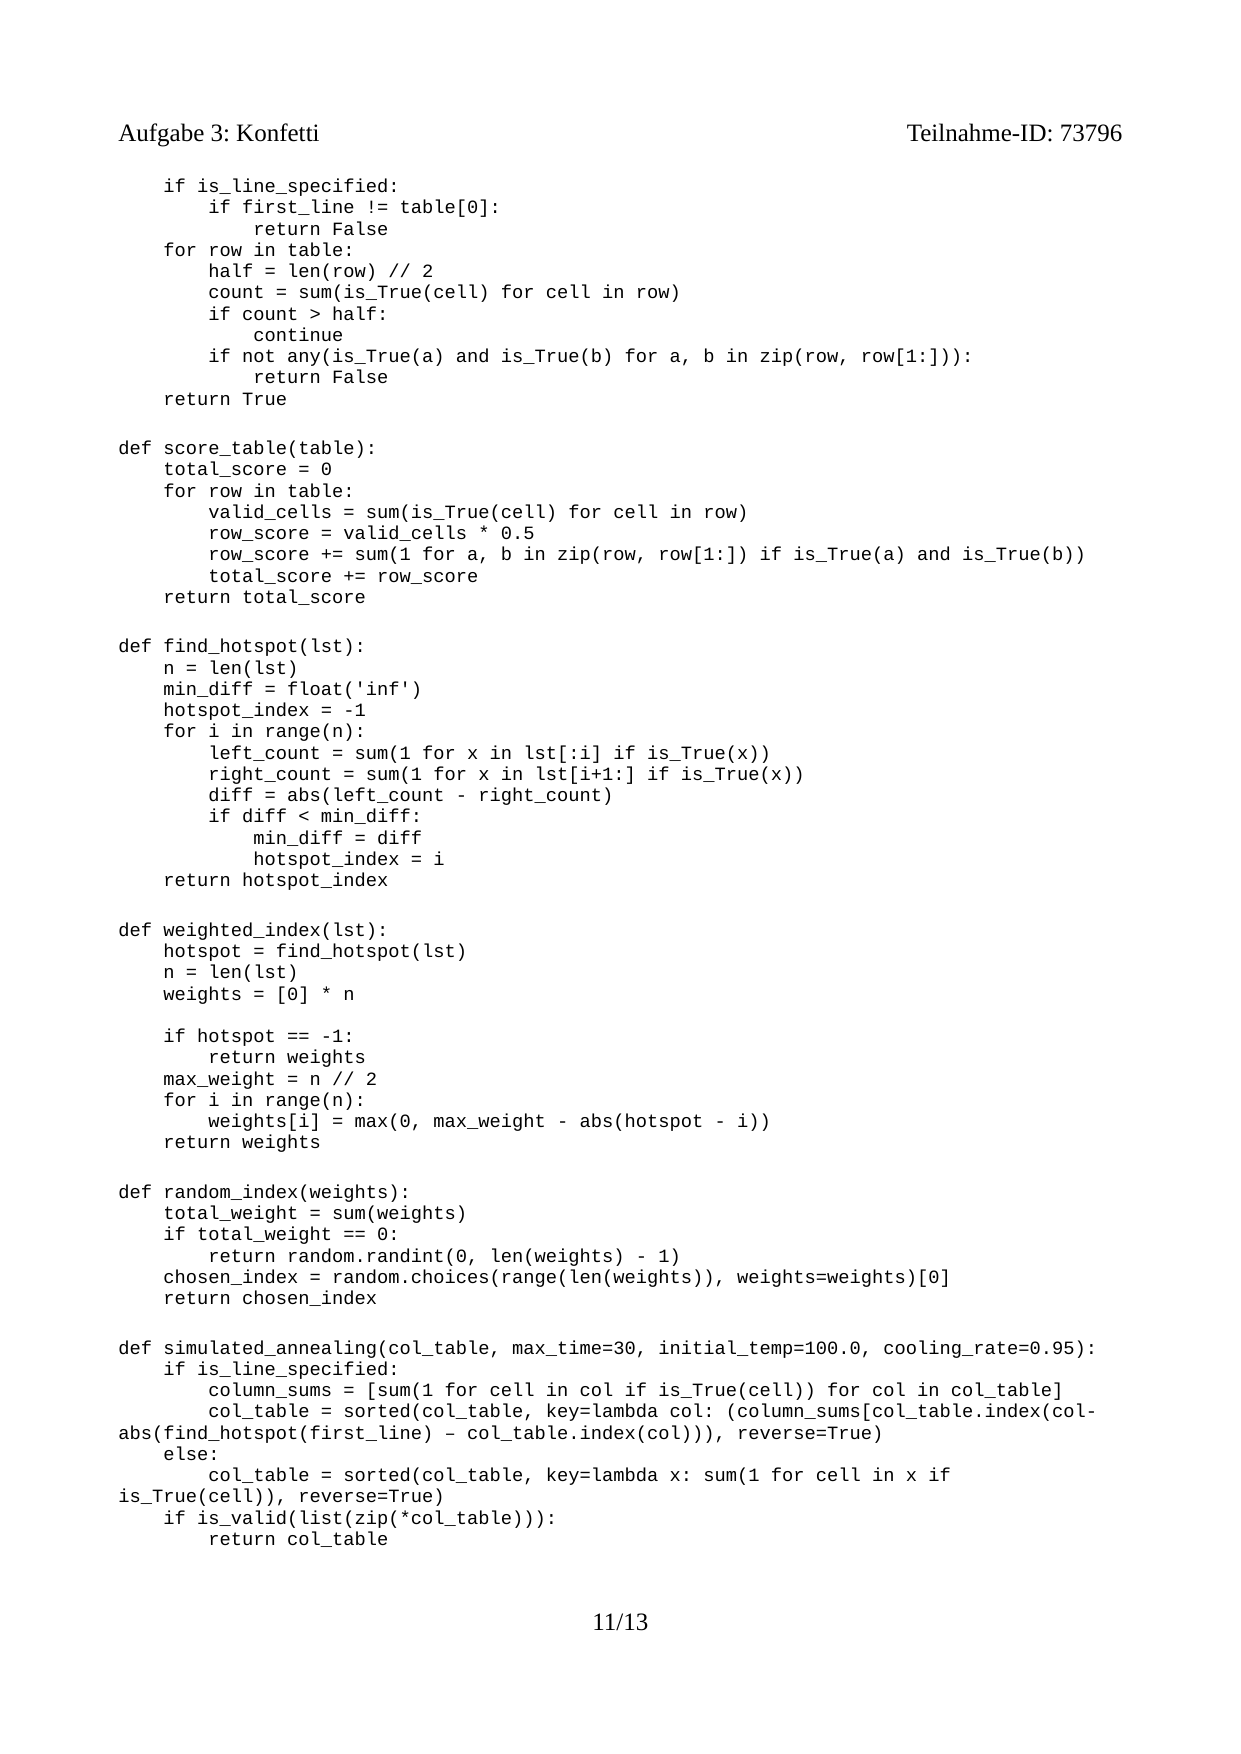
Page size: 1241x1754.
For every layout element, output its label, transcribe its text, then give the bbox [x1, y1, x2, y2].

text n = len(lst) [118, 658, 1122, 680]
text def random_index(weights): [118, 1183, 1122, 1204]
text return weights [118, 1048, 1122, 1069]
text return hotspot_index [118, 871, 1122, 892]
text weights = [0] * n [118, 984, 1122, 1006]
text row_score = valid_cells * 0.5 [118, 524, 1122, 545]
text if is_line_specified: [118, 177, 1122, 198]
text if count > half: [118, 304, 1122, 326]
text if is_valid(list(zip(*col_table))): [118, 1508, 1122, 1530]
text valid_cells = sum(is_True(cell) for cell in row) [118, 503, 1122, 524]
text def weighted_index(lst): [118, 921, 1122, 942]
text half = len(row) // 2 [118, 262, 1122, 283]
text return weights [118, 1133, 1122, 1154]
text if is_line_specified: [118, 1360, 1122, 1381]
text return True [118, 389, 1122, 411]
text continue [118, 326, 1122, 347]
text return False [118, 219, 1122, 241]
text count = sum(is_True(cell) for cell in row) [118, 283, 1122, 304]
text return False [118, 368, 1122, 389]
text def find_hotspot(lst): [118, 637, 1122, 658]
text if first_line != table[0]: [118, 198, 1122, 219]
text hotspot = find_hotspot(lst) [118, 942, 1122, 963]
text diff = abs(left_count - right_count) [118, 786, 1122, 807]
text total_score += row_score [118, 566, 1122, 588]
text weights[i] = max(0, max_weight - abs(hotspot - i)) [118, 1112, 1122, 1133]
text min_diff = float('inf') [118, 680, 1122, 701]
text row_score += sum(1 for a, b in zip(row, row[1:]) if is_True(a) and is_True(b)) [118, 545, 1122, 566]
text if not any(is_True(a) and is_True(b) for a, b in zip(row, row[1:])): [118, 347, 1122, 368]
text min_diff = diff [118, 828, 1122, 850]
text if diff < min_diff: [118, 807, 1122, 828]
text hotspot_index = -1 [118, 701, 1122, 722]
text for i in range(n): [118, 722, 1122, 743]
text n = len(lst) [118, 963, 1122, 984]
text chosen_index = random.choices(range(len(weights)), weights=weights)[0] [118, 1268, 1122, 1289]
text left_count = sum(1 for x in lst[:i] if is_True(x)) [118, 743, 1122, 765]
text col_table = sorted(col_table, key=lambda x: sum(1 for cell in x if is_True(cell)), reverse=True) [118, 1466, 1122, 1508]
text def simulated_annealing(col_table, max_time=30, initial_temp=100.0, cooling_rate=0.95): [118, 1338, 1122, 1360]
text for row in table: [118, 481, 1122, 503]
text right_count = sum(1 for x in lst[i+1:] if is_True(x)) [118, 765, 1122, 786]
text column_sums = [sum(1 for cell in col if is_True(cell)) for col in col_table] [118, 1381, 1122, 1402]
text def score_table(table): [118, 439, 1122, 460]
text col_table = sorted(col_table, key=lambda col: (column_sums[col_table.index(col-abs(find_hotspot(first_line) – col_table.index(col))), reverse=True) [118, 1402, 1122, 1445]
text return chosen_index [118, 1289, 1122, 1310]
text if hotspot == -1: [118, 1027, 1122, 1048]
text hotspot_index = i [118, 850, 1122, 871]
text for row in table: [118, 241, 1122, 262]
text if total_weight == 0: [118, 1225, 1122, 1246]
text return col_table [118, 1530, 1122, 1551]
text else: [118, 1445, 1122, 1466]
text total_score = 0 [118, 460, 1122, 481]
text return total_score [118, 588, 1122, 609]
text total_weight = sum(weights) [118, 1204, 1122, 1225]
text max_weight = n // 2 [118, 1069, 1122, 1091]
text return random.randint(0, len(weights) - 1) [118, 1246, 1122, 1268]
text for i in range(n): [118, 1091, 1122, 1112]
